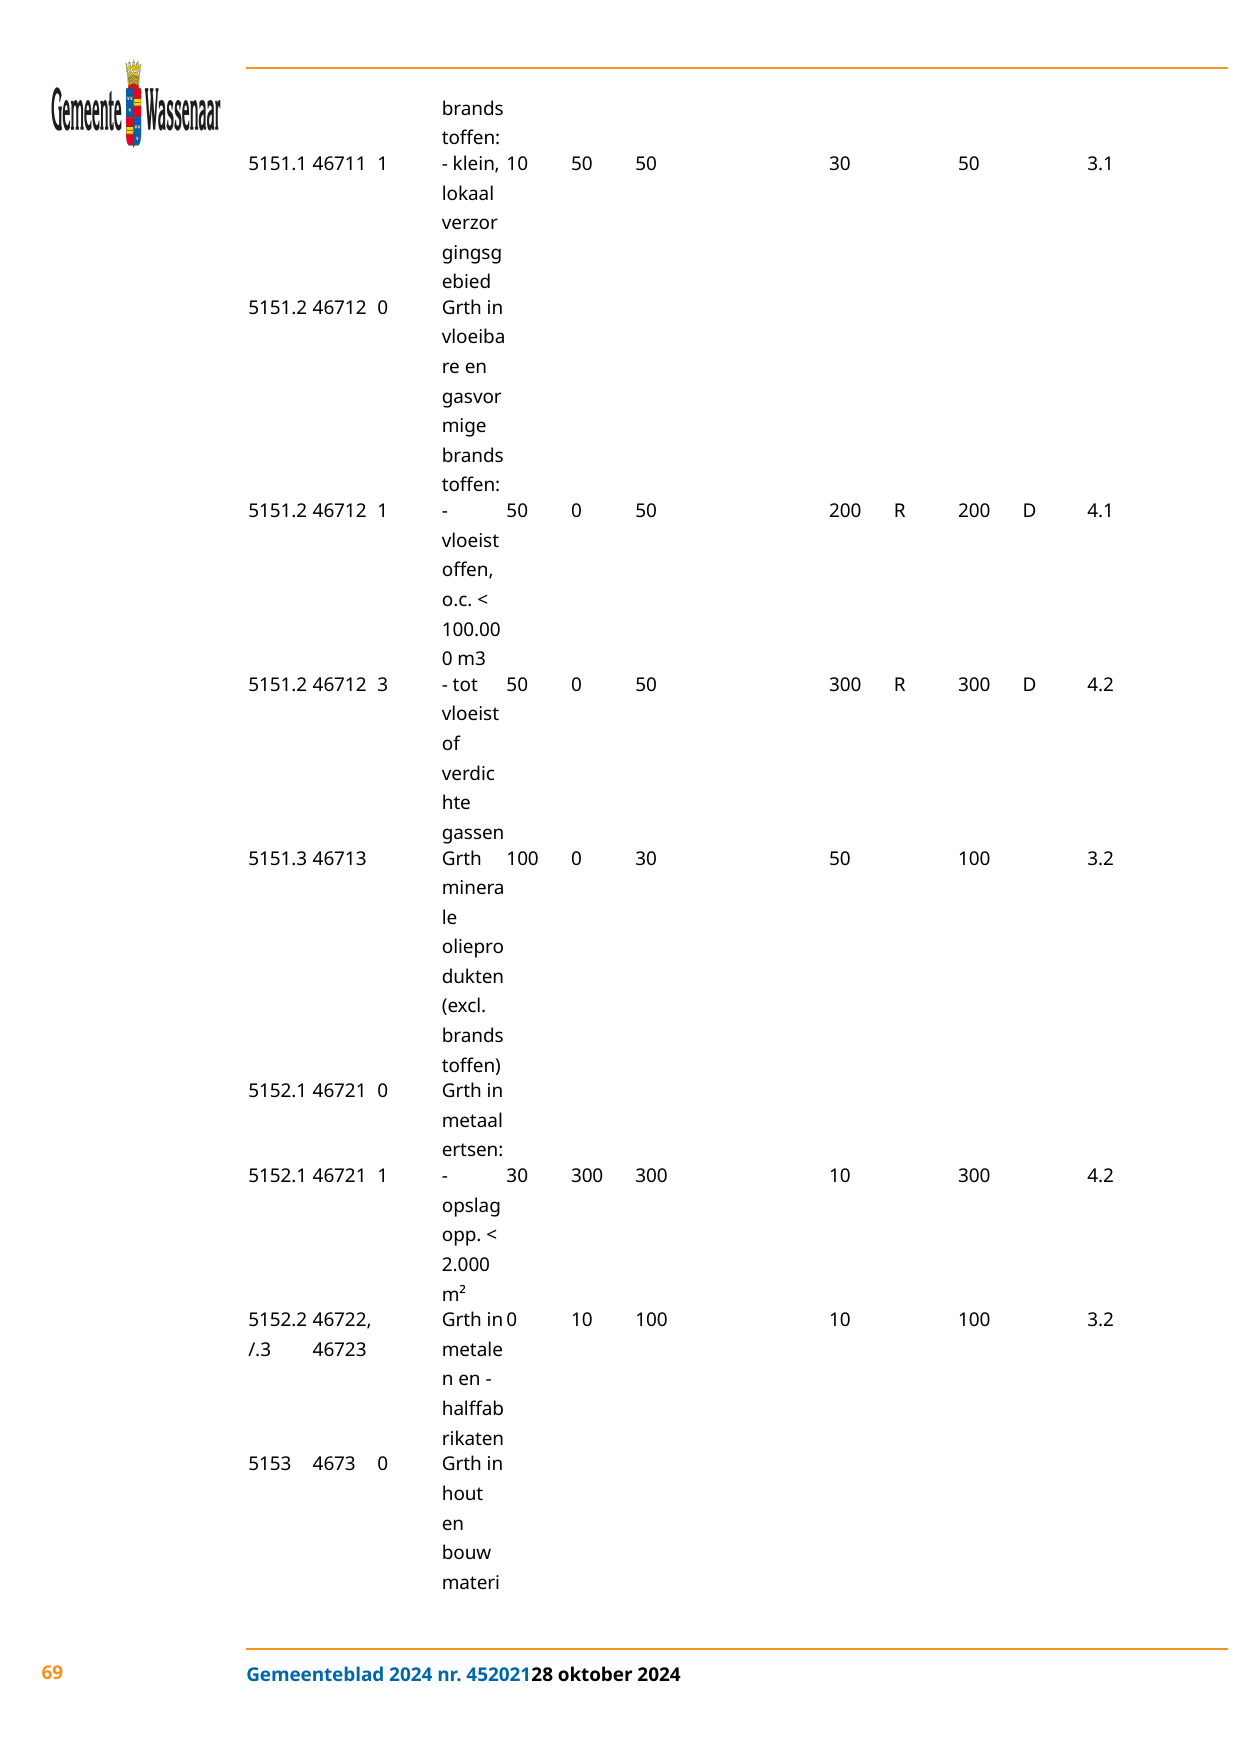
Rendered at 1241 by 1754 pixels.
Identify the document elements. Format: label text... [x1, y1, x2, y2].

table_cell 46712 [313, 294, 377, 497]
table_cell 50 [829, 845, 893, 1077]
table_cell 100 [958, 1306, 1022, 1451]
table_cell [958, 95, 1022, 150]
table_cell 4.2 [1087, 671, 1152, 845]
table_cell [829, 294, 893, 497]
table_cell 10 [829, 1163, 893, 1306]
table_cell 5151.2 [248, 671, 312, 845]
table_cell 100 [635, 1306, 700, 1451]
table_cell 0 [377, 1078, 442, 1162]
table_cell [313, 95, 377, 150]
table_cell - vloeistoffen, o.c. < 100.000 m3 [442, 498, 506, 671]
table_cell [700, 1451, 764, 1594]
table_cell 3 [377, 671, 442, 845]
table_cell 50 [635, 150, 700, 294]
table_cell R [894, 498, 958, 671]
table_cell 5152.2 /.3 [248, 1306, 312, 1451]
table_cell 5152.1 [248, 1078, 312, 1162]
table_cell 1 [377, 498, 442, 671]
table_cell [764, 95, 829, 150]
table_cell brandstoffen: [442, 95, 506, 150]
table_cell [571, 294, 635, 497]
table_cell [1023, 1163, 1087, 1306]
table_cell [894, 294, 958, 497]
table_cell 300 [829, 671, 893, 845]
table_cell Grth in hout en bouwmateri [442, 1451, 506, 1594]
table_cell 10 [506, 150, 571, 294]
table_cell 46713 [313, 845, 377, 1077]
table_cell 4.1 [1087, 498, 1152, 671]
table_cell [377, 95, 442, 150]
table_cell 0 [377, 1451, 442, 1594]
table_cell 46721 [313, 1078, 377, 1162]
table_cell [764, 1163, 829, 1306]
table_cell 300 [571, 1163, 635, 1306]
table_cell 5151.2 [248, 294, 312, 497]
table_cell 0 [571, 845, 635, 1077]
table_cell [829, 1451, 893, 1594]
table_cell [506, 95, 571, 150]
table_cell 5151.2 [248, 498, 312, 671]
table_cell [764, 294, 829, 497]
table_cell 1 [377, 150, 442, 294]
table_cell [1087, 95, 1152, 150]
table_cell 46712 [313, 498, 377, 671]
table_cell [571, 1451, 635, 1594]
table_cell [700, 498, 764, 671]
table_cell [1087, 294, 1152, 497]
table_cell [958, 1451, 1022, 1594]
table_cell [764, 498, 829, 671]
table_cell 46722, 46723 [313, 1306, 377, 1451]
table_cell [829, 1078, 893, 1162]
table_cell D [1023, 671, 1087, 845]
table_cell 5151.3 [248, 845, 312, 1077]
table_cell [1087, 1078, 1152, 1162]
table_cell [1023, 1451, 1087, 1594]
table_cell 0 [506, 1306, 571, 1451]
table_cell 46711 [313, 150, 377, 294]
table_cell 50 [635, 498, 700, 671]
table_cell [248, 95, 312, 150]
table_cell 100 [958, 845, 1022, 1077]
table_cell [894, 1078, 958, 1162]
table_cell 200 [958, 498, 1022, 671]
table_cell [506, 294, 571, 497]
table_cell [1023, 150, 1087, 294]
table_cell [894, 150, 958, 294]
table_cell [506, 1078, 571, 1162]
table_cell [700, 95, 764, 150]
table_cell - opslag opp. < 2.000 m² [442, 1163, 506, 1306]
table_cell 4673 [313, 1451, 377, 1594]
table_cell 30 [635, 845, 700, 1077]
table_cell [829, 95, 893, 150]
table_cell - tot vloeistof verdichte gassen [442, 671, 506, 845]
table_cell [700, 150, 764, 294]
table_cell 30 [506, 1163, 571, 1306]
table_cell [1023, 294, 1087, 497]
table_cell 50 [506, 671, 571, 845]
table_cell 3.2 [1087, 1306, 1152, 1451]
table_cell [571, 95, 635, 150]
table_cell 0 [571, 671, 635, 845]
table_cell R [894, 671, 958, 845]
table_cell [635, 1078, 700, 1162]
table_cell [635, 1451, 700, 1594]
table_cell 50 [571, 150, 635, 294]
table_cell Grth in vloeibare en gasvormige brandstoffen: [442, 294, 506, 497]
table_cell 10 [829, 1306, 893, 1451]
table_cell - klein, lokaal verzorgingsgebied [442, 150, 506, 294]
table_cell [377, 1306, 442, 1451]
table_cell Grth in metalen en -halffabrikaten [442, 1306, 506, 1451]
table_cell [764, 1451, 829, 1594]
table_cell [700, 1078, 764, 1162]
table_cell 300 [958, 1163, 1022, 1306]
table_cell 10 [571, 1306, 635, 1451]
table_cell [700, 1306, 764, 1451]
table_cell [764, 150, 829, 294]
table_cell [700, 671, 764, 845]
table_cell [764, 1306, 829, 1451]
table_cell [764, 671, 829, 845]
table_cell [700, 294, 764, 497]
table_cell [1023, 1078, 1087, 1162]
table_cell 0 [571, 498, 635, 671]
table_cell [764, 1078, 829, 1162]
table_cell [764, 845, 829, 1077]
table_cell 4.2 [1087, 1163, 1152, 1306]
table_cell 300 [635, 1163, 700, 1306]
table_cell [377, 845, 442, 1077]
table_cell Grth in metaalertsen: [442, 1078, 506, 1162]
table_cell 50 [958, 150, 1022, 294]
table_cell 300 [958, 671, 1022, 845]
table_cell 1 [377, 1163, 442, 1306]
table_cell [700, 845, 764, 1077]
table_cell [635, 294, 700, 497]
table_cell 200 [829, 498, 893, 671]
table_cell [1087, 1451, 1152, 1594]
table_cell [1023, 845, 1087, 1077]
table_cell [958, 294, 1022, 497]
table_cell [958, 1078, 1022, 1162]
table_cell 5153 [248, 1451, 312, 1594]
table_cell [1023, 95, 1087, 150]
table_cell 46721 [313, 1163, 377, 1306]
table_cell 50 [506, 498, 571, 671]
table_cell [894, 1306, 958, 1451]
table_cell [894, 95, 958, 150]
table_cell [894, 845, 958, 1077]
table_cell 3.1 [1087, 150, 1152, 294]
table_cell 0 [377, 294, 442, 497]
table_cell 5151.1 [248, 150, 312, 294]
table_cell 100 [506, 845, 571, 1077]
table_cell 50 [635, 671, 700, 845]
table_cell 5152.1 [248, 1163, 312, 1306]
table_cell [506, 1451, 571, 1594]
table_cell 3.2 [1087, 845, 1152, 1077]
table_cell [635, 95, 700, 150]
table_cell [894, 1163, 958, 1306]
table_cell 30 [829, 150, 893, 294]
picture [41, 47, 231, 172]
table_cell 46712 [313, 671, 377, 845]
table_cell Grth minerale olieprodukten (excl. brandstoffen) [442, 845, 506, 1077]
table_cell [700, 1163, 764, 1306]
table_cell [894, 1451, 958, 1594]
table_cell [571, 1078, 635, 1162]
table_cell [1023, 1306, 1087, 1451]
table_cell D [1023, 498, 1087, 671]
